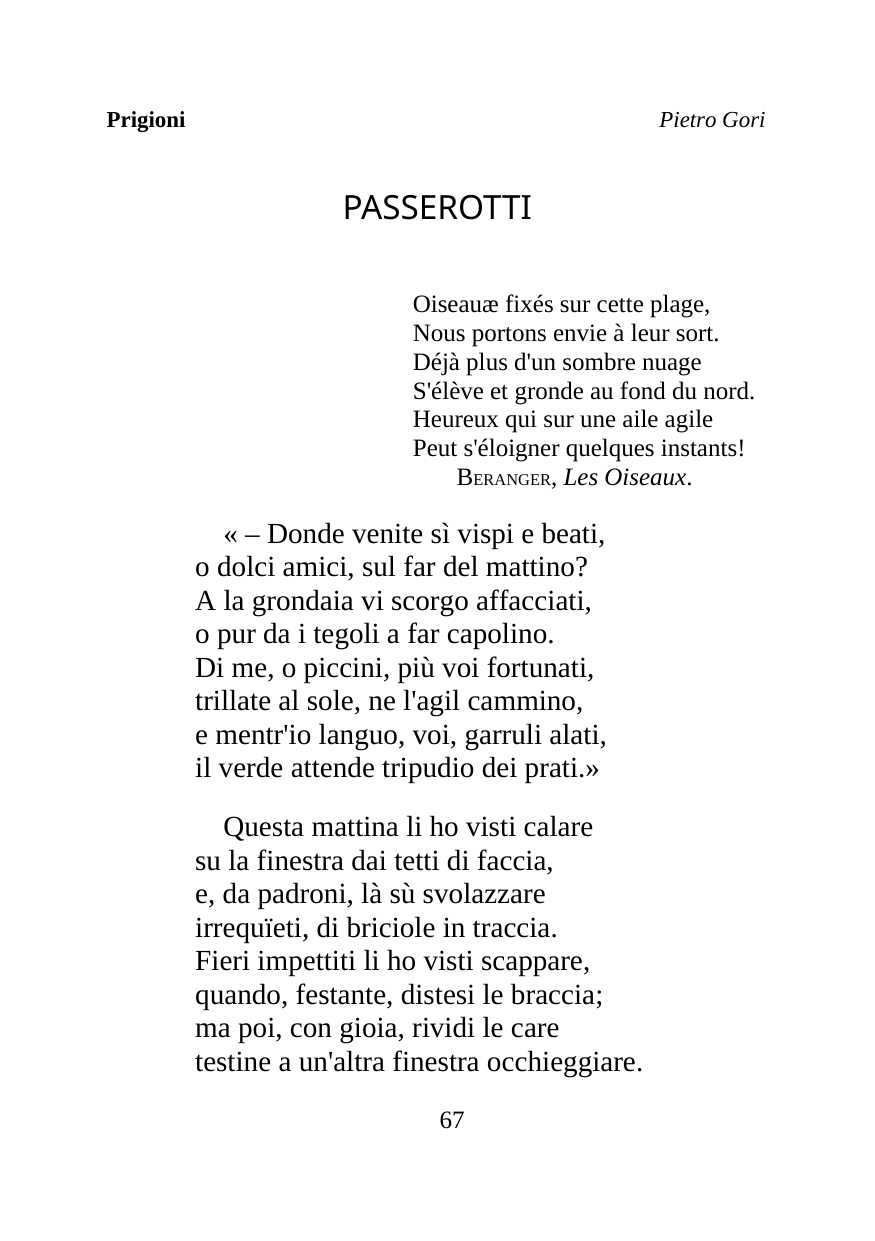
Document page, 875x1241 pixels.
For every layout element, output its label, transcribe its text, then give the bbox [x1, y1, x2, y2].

text Questa mattina li ho visti calare su la finestra dai tetti di faccia, e, da padroni, là sù svolazzare irrequïeti, di briciole in traccia. Fieri impettiti li ho visti scappare, quando, festante, distesi le braccia; ma poi, con gioia, rividi le care testine a un'altra finestra occhieggiare. [195, 809, 768, 1077]
text Beranger, Les Oiseaux. [413, 462, 768, 491]
subtitle PASSEROTTI [106, 184, 768, 229]
text « – Donde venite sì vispi e beati, o dolci amici, sul far del mattino? A la grondaia vi scorgo affacciati, o pur da i tegoli a far capolino. Di me, o piccini, più voi fortunati, trillate al sole, ne l'agil cammino, e mentr'io languo, voi, garruli alati, il verde attende tripudio dei prati.» [195, 516, 768, 784]
text Oiseauæ fixés sur cette plage, Nous portons envie à leur sort. Déjà plus d'un sombre nuage S'élève et gronde au fond du nord. Heureux qui sur une aile agile Peut s'éloigner quelques instants! [413, 289, 768, 462]
